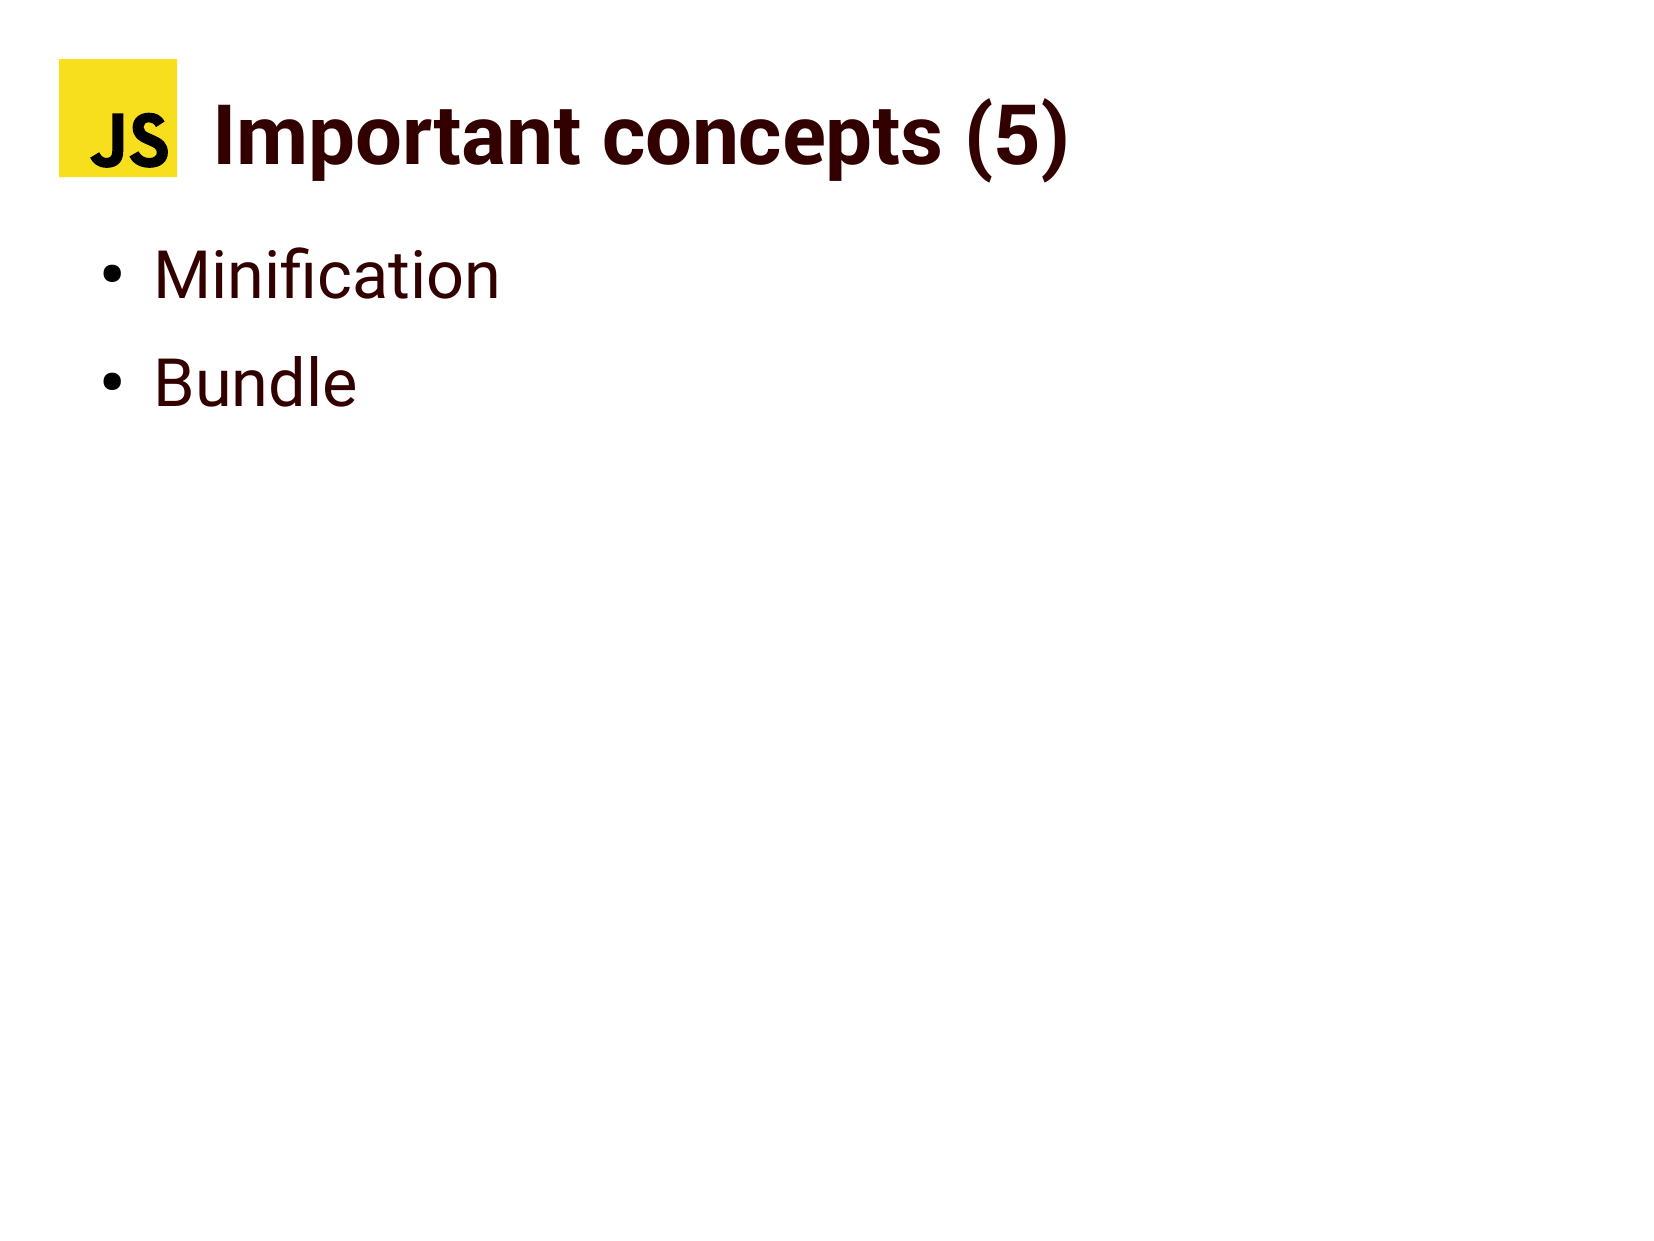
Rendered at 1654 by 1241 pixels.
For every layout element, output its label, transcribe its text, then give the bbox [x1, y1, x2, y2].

title Important concepts (5) [194, 72, 1559, 201]
list Minification Bundle [82, 236, 1571, 956]
